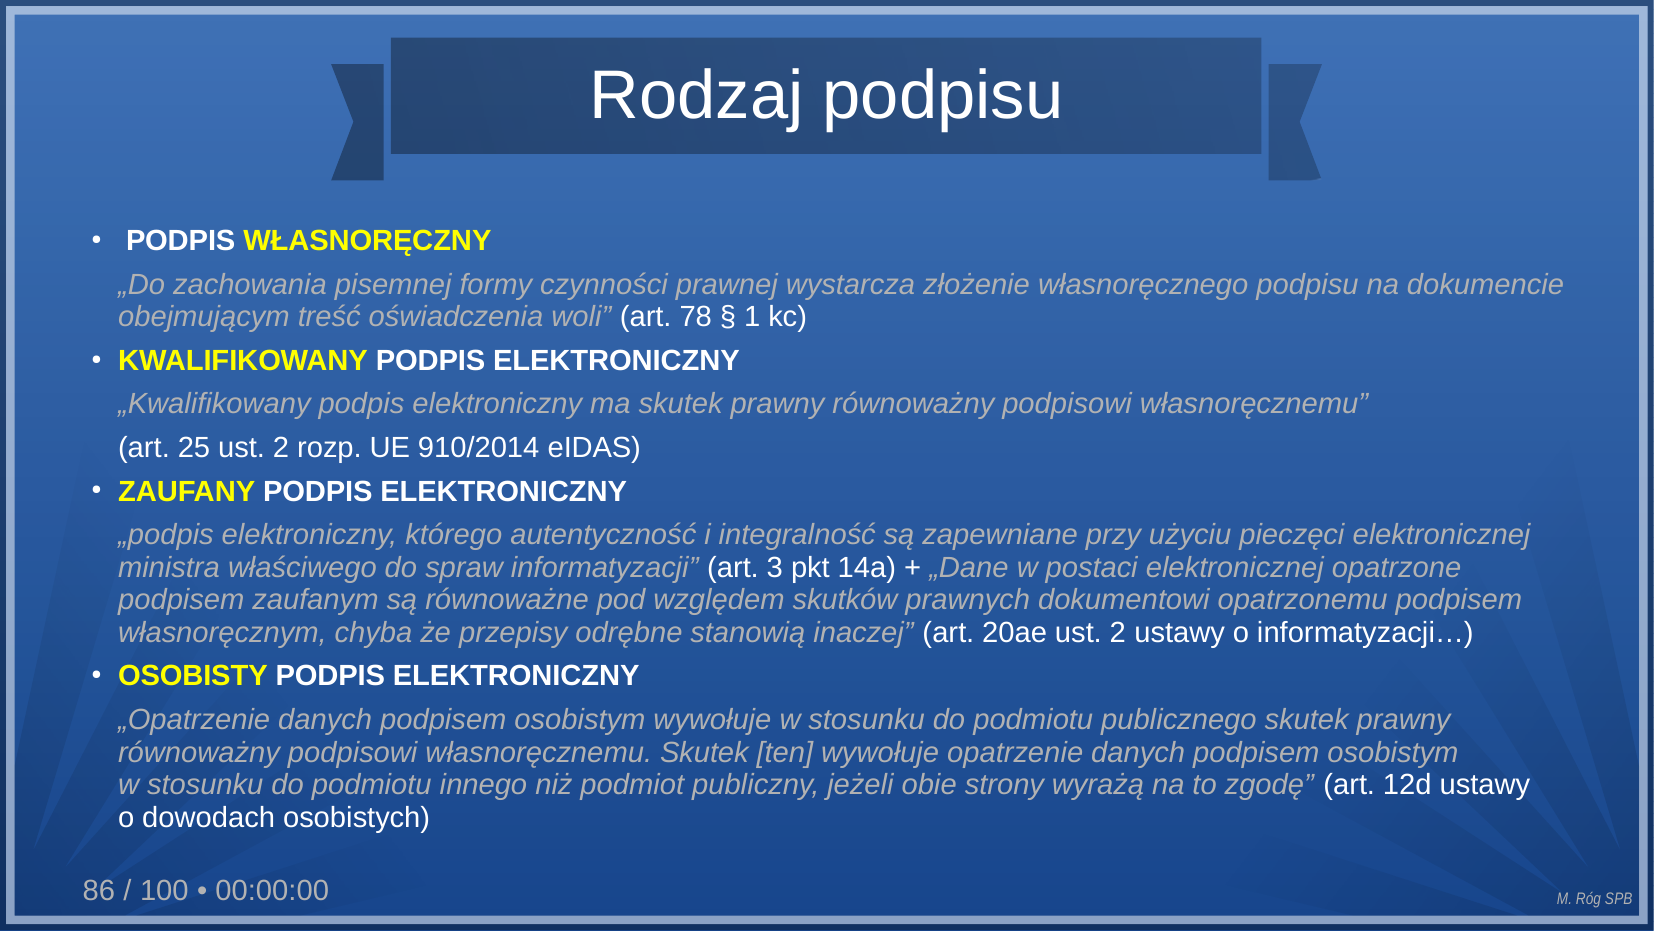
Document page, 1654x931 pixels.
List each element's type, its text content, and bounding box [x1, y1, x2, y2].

list PODPIS WŁASNORĘCZNY „Do zachowania pisemnej formy czynności prawnej wystarcza złożenie własnoręcznego podpisu na dokumencie obejmującym treść oświadczenia woli” (art. 78 § 1 kc) KWALIFIKOWANY PODPIS ELEKTRONICZNY „Kwalifikowany podpis elektroniczny ma skutek prawny równoważny podpisowi własnoręcznemu” (art. 25 ust. 2 rozp. UE 910/2014 eIDAS) ZAUFANY PODPIS ELEKTRONICZNY „podpis elektroniczny, którego autentyczność i integralność są zapewniane przy użyciu pieczęci elektronicznej ministra właściwego do spraw informatyzacji” (art. 3 pkt 14a) + „Dane w postaci elektronicznej opatrzone podpisem zaufanym są równoważne pod względem skutków prawnych dokumentowi opatrzonemu podpisem własnoręcznym, chyba że przepisy odrębne stanowią inaczej” (art. 20ae ust. 2 ustawy o informatyzacji…) OSOBISTY PODPIS ELEKTRONICZNY „Opatrzenie danych podpisem osobistym wywołuje w stosunku do podmiotu publicznego skutek prawny równoważny podpisowi własnoręcznemu. Skutek [ten] wywołuje opatrzenie danych podpisem osobistym w stosunku do podmiotu innego niż podmiot publiczny, jeżeli obie strony wyrażą na to zgodę” (art. 12d ustawy o dowodach osobistych) [82, 224, 1571, 848]
title Rodzaj podpisu [389, 35, 1264, 154]
